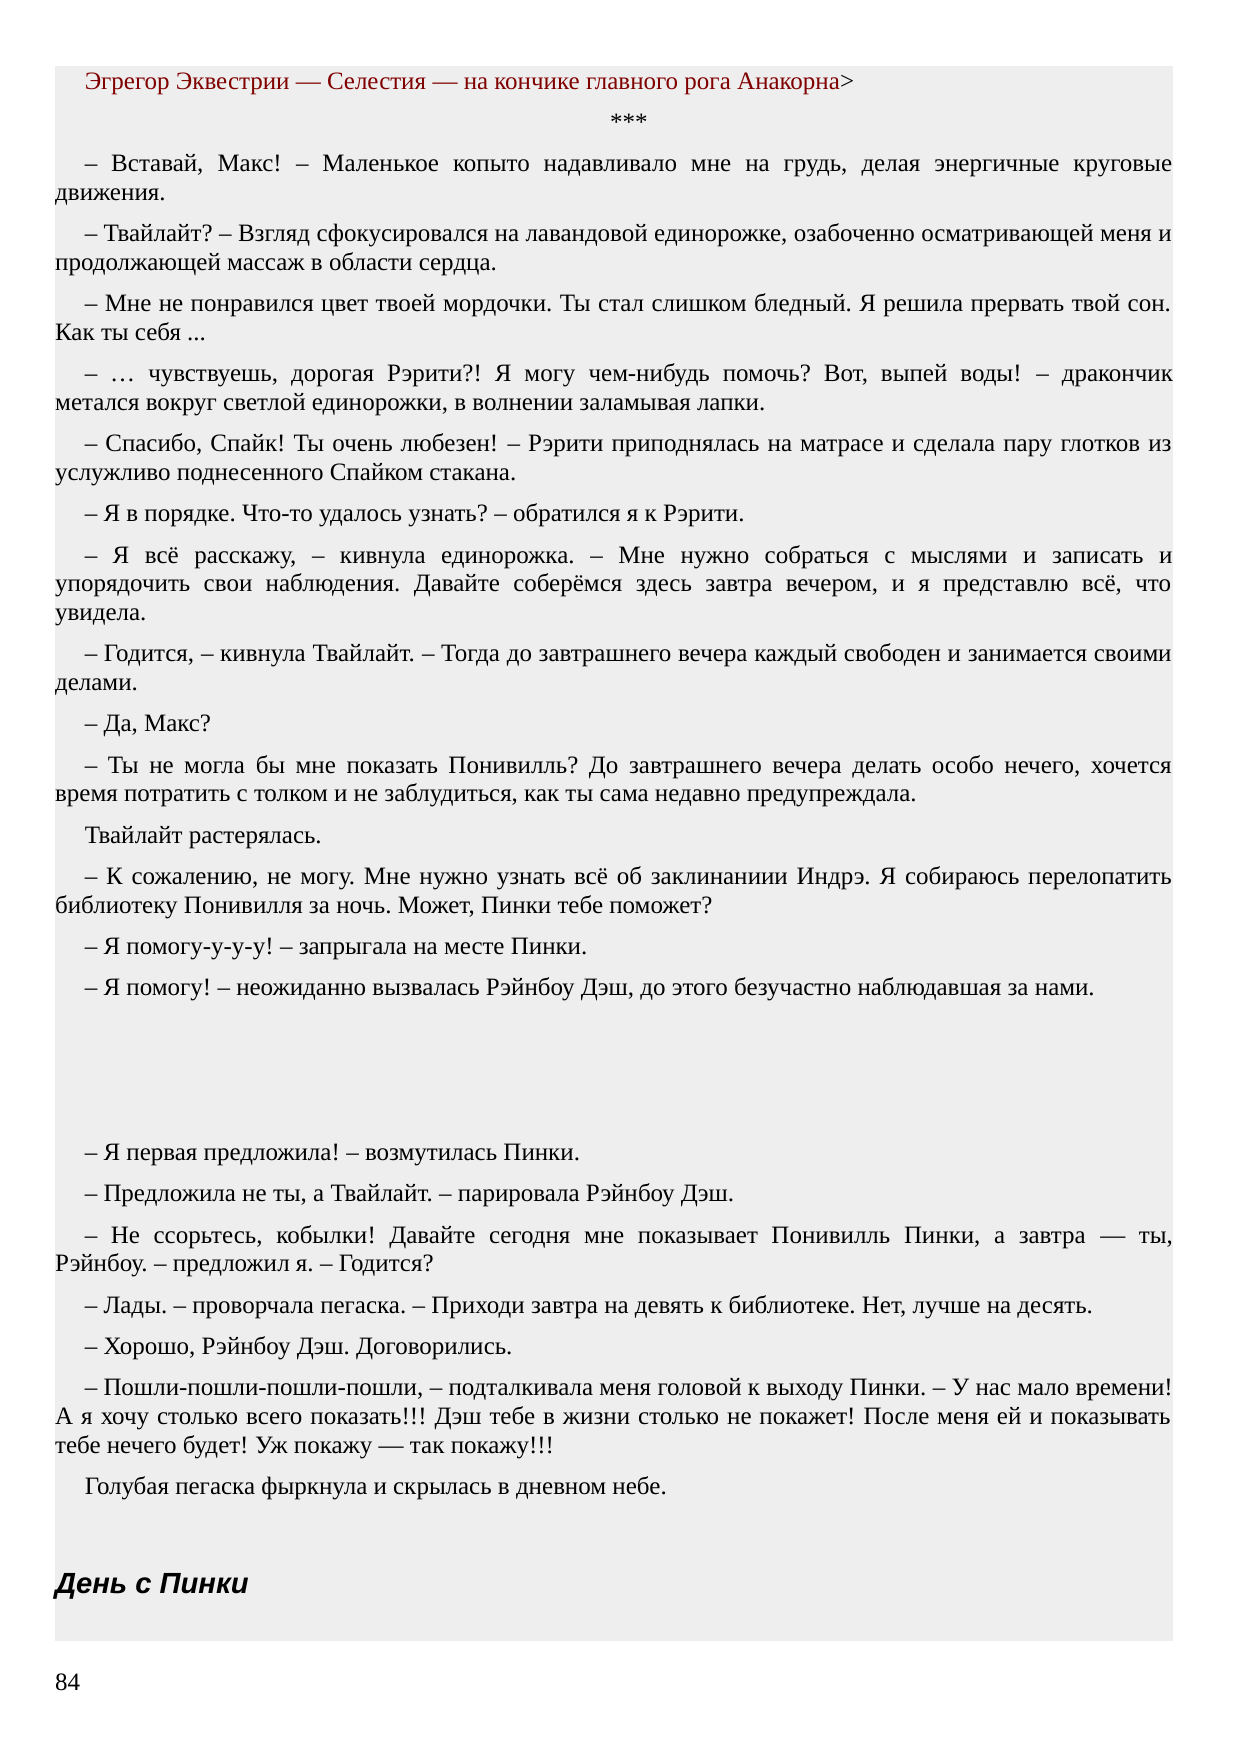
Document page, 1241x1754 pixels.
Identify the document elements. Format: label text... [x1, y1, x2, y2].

text – Не ссорьтесь, кобылки! Давайте сегодня мне показывает Понивилль Пинки, а завтра — ты, Рэйнбоу. – предложил я. – Годится? [55, 1220, 1173, 1277]
text – Я помогу-у-у-у! – запрыгала на месте Пинки. [55, 931, 1173, 960]
text – Пошли-пошли-пошли-пошли, – подталкивала меня головой к выходу Пинки. – У нас мало времени! А я хочу столько всего показать!!! Дэш тебе в жизни столько не покажет! После меня ей и показывать тебе нечего будет! Уж покажу — так покажу!!! [55, 1372, 1173, 1458]
text Твайлайт растерялась. [55, 820, 1173, 848]
text – Я всё расскажу, – кивнула единорожка. – Мне нужно собраться с мыслями и записать и упорядочить свои наблюдения. Давайте соберёмся здесь завтра вечером, и я представлю всё, что увидела. [55, 540, 1173, 626]
text – Лады. – проворчала пегаска. – Приходи завтра на девять к библиотеке. Нет, лучше на десять. [55, 1290, 1173, 1318]
text – Предложила не ты, а Твайлайт. – парировала Рэйнбоу Дэш. [55, 1178, 1173, 1207]
text – Твайлайт? – Взгляд сфокусировался на лавандовой единорожке, озабоченно осматривающей меня и продолжающей массаж в области сердца. [55, 218, 1173, 276]
text – Хорошо, Рэйнбоу Дэш. Договорились. [55, 1331, 1173, 1360]
text – Мне не понравился цвет твоей мордочки. Ты стал слишком бледный. Я решила прервать твой сон. Как ты себя ... [55, 288, 1173, 346]
text Эгрегор Эквестрии — Селестия — на кончике главного рога Анакорна> [55, 66, 1173, 95]
text – Ты не могла бы мне показать Понивилль? До завтрашнего вечера делать особо нечего, хочется время потратить с толком и не заблудиться, как ты сама недавно предупреждала. [55, 750, 1173, 807]
text *** [55, 107, 1173, 136]
text – Я в порядке. Что-то удалось узнать? – обратился я к Рэрити. [55, 498, 1173, 527]
text – Вставай, Макс! – Маленькое копыто надавливало мне на грудь, делая энергичные круговые движения. [55, 148, 1173, 206]
text – Спасибо, Спайк! Ты очень любезен! – Рэрити приподнялась на матрасе и сделала пару глотков из услужливо поднесенного Спайком стакана. [55, 428, 1173, 486]
text – Я первая предложила! – возмутилась Пинки. [55, 1137, 1173, 1166]
text – К сожалению, не могу. Мне нужно узнать всё об заклинаниии Индрэ. Я собираюсь перелопатить библиотеку Понивилля за ночь. Может, Пинки тебе поможет? [55, 861, 1173, 918]
text – … чувствуешь, дорогая Рэрити?! Я могу чем-нибудь помочь? Вот, выпей воды! – дракончик метался вокруг светлой единорожки, в волнении заламывая лапки. [55, 358, 1173, 416]
text Голубая пегаска фыркнула и скрылась в дневном небе. [55, 1471, 1173, 1500]
subtitle День с Пинки [55, 1566, 1173, 1599]
text – Я помогу! – неожиданно вызвалась Рэйнбоу Дэш, до этого безучастно наблюдавшая за нами. [55, 972, 1173, 1001]
text – Да, Макс? [55, 708, 1173, 737]
text – Годится, – кивнула Твайлайт. – Тогда до завтрашнего вечера каждый свободен и занимается своими делами. [55, 638, 1173, 696]
